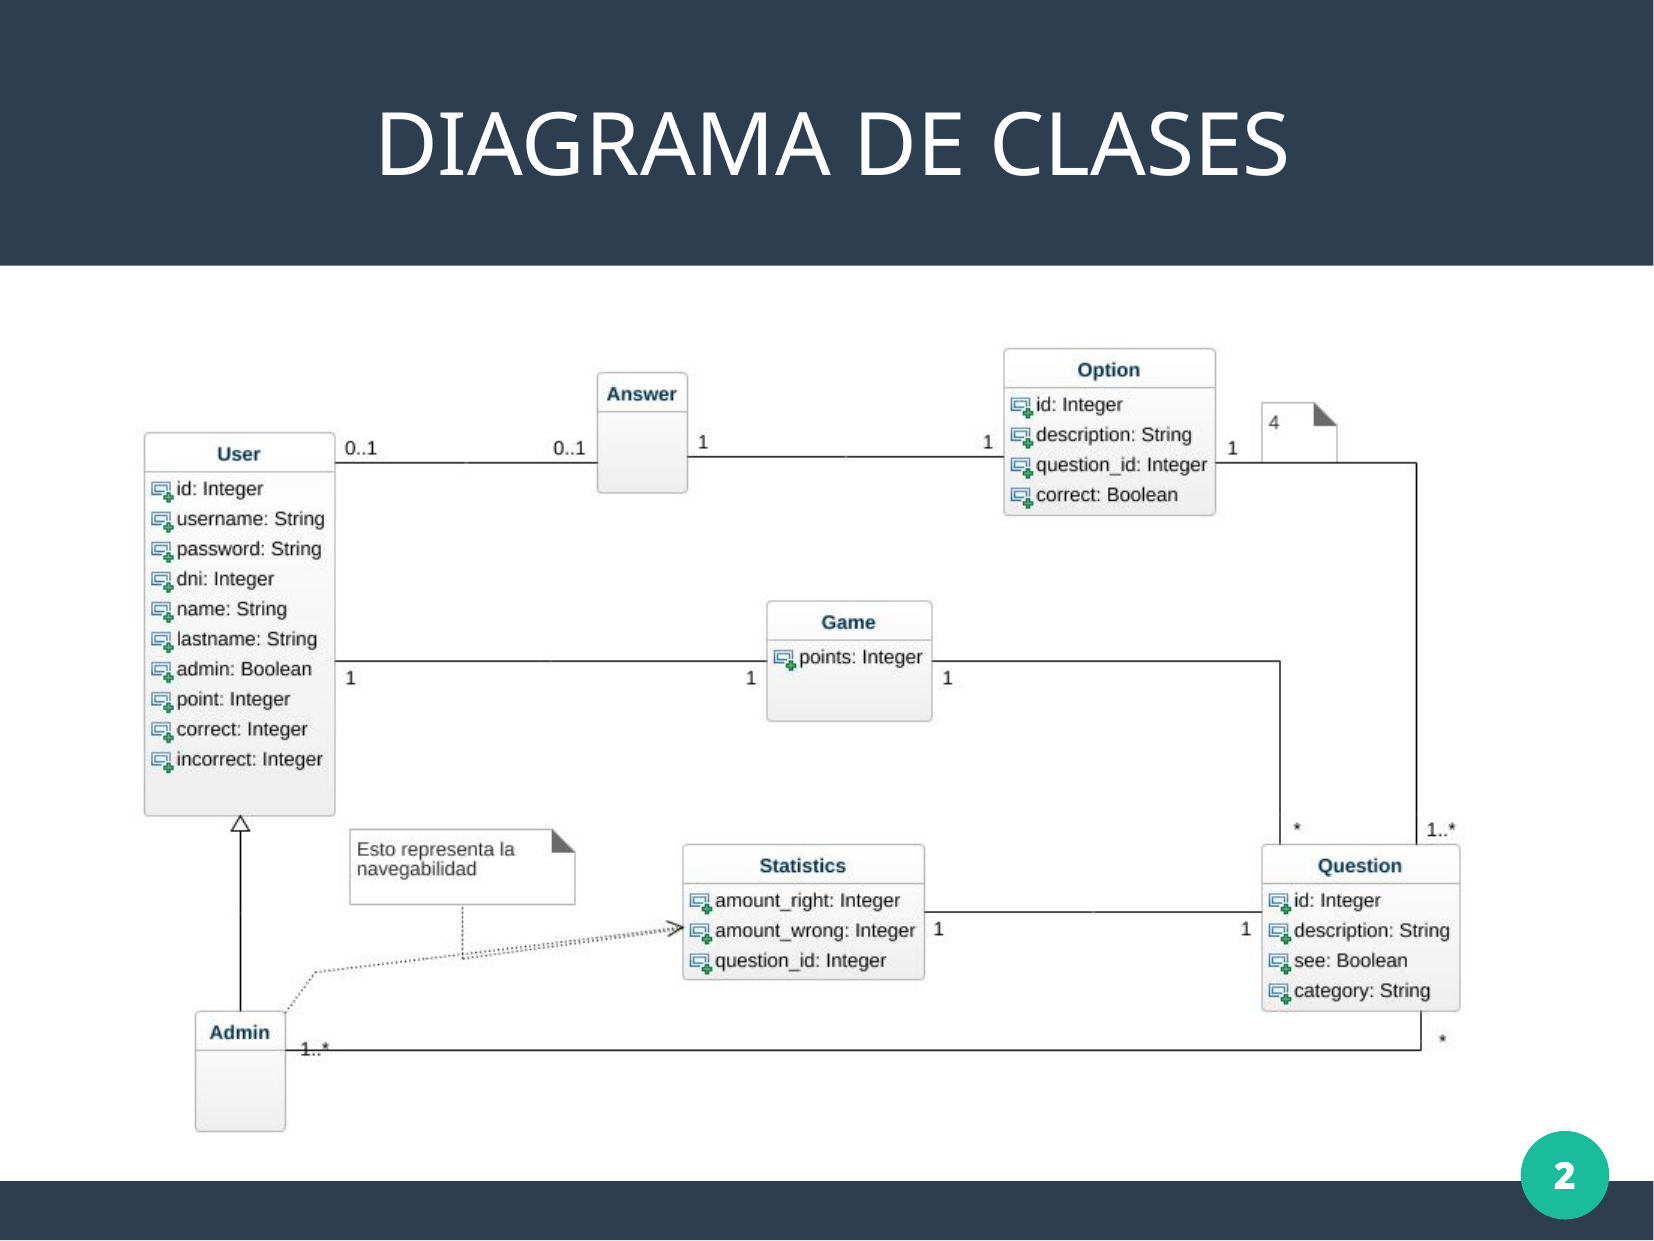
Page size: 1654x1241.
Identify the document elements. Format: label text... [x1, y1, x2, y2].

text_box DIAGRAMA DE CLASES [106, 59, 1560, 225]
picture [99, 270, 1512, 1176]
